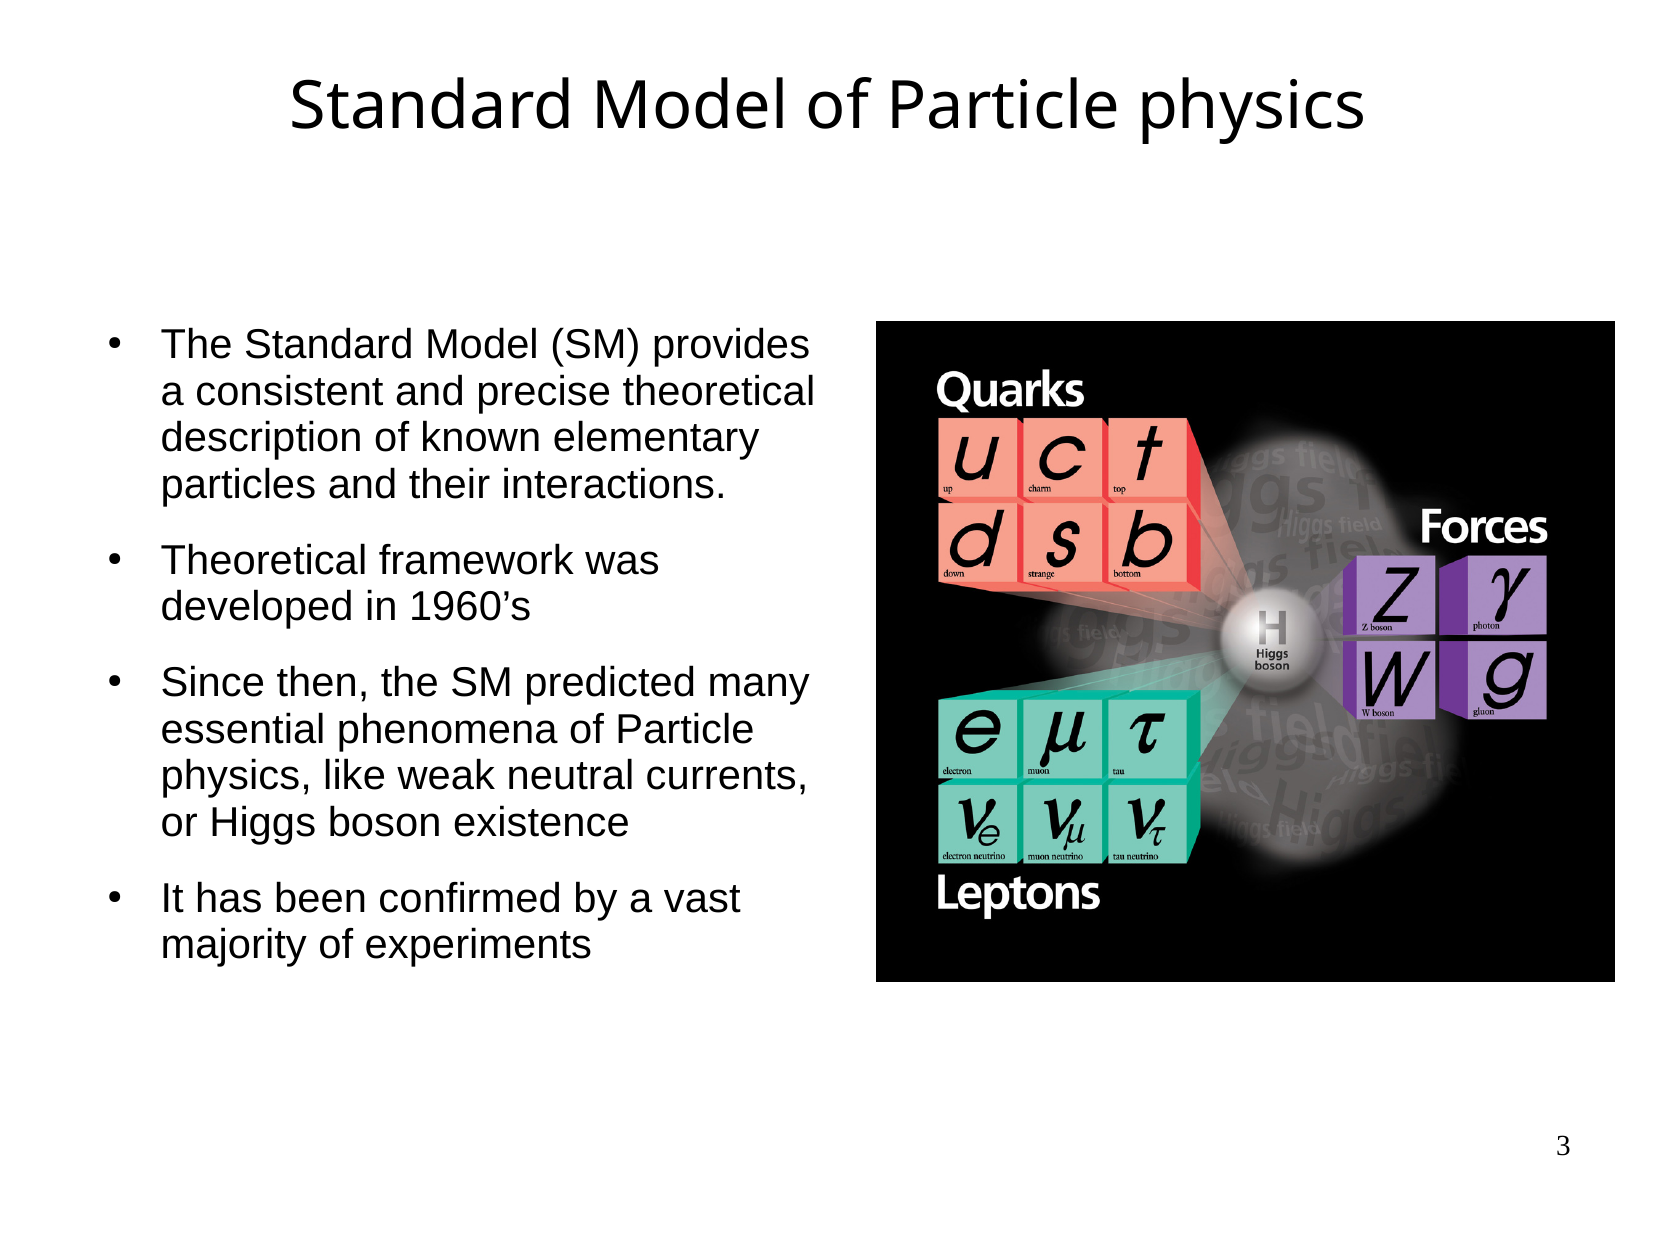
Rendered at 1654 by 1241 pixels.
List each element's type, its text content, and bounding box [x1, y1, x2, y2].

picture [876, 321, 1615, 982]
title Standard Model of Particle physics [85, 52, 1571, 154]
list The Standard Model (SM) provides a consistent and precise theoretical description of known elementary particles and their interactions. Theoretical framework was developed in 1960’s Since then, the SM predicted many essential phenomena of Particle physics, like weak neutral currents, or Higgs boson existence It has been confirmed by a vast majority of experiments [89, 321, 844, 1193]
